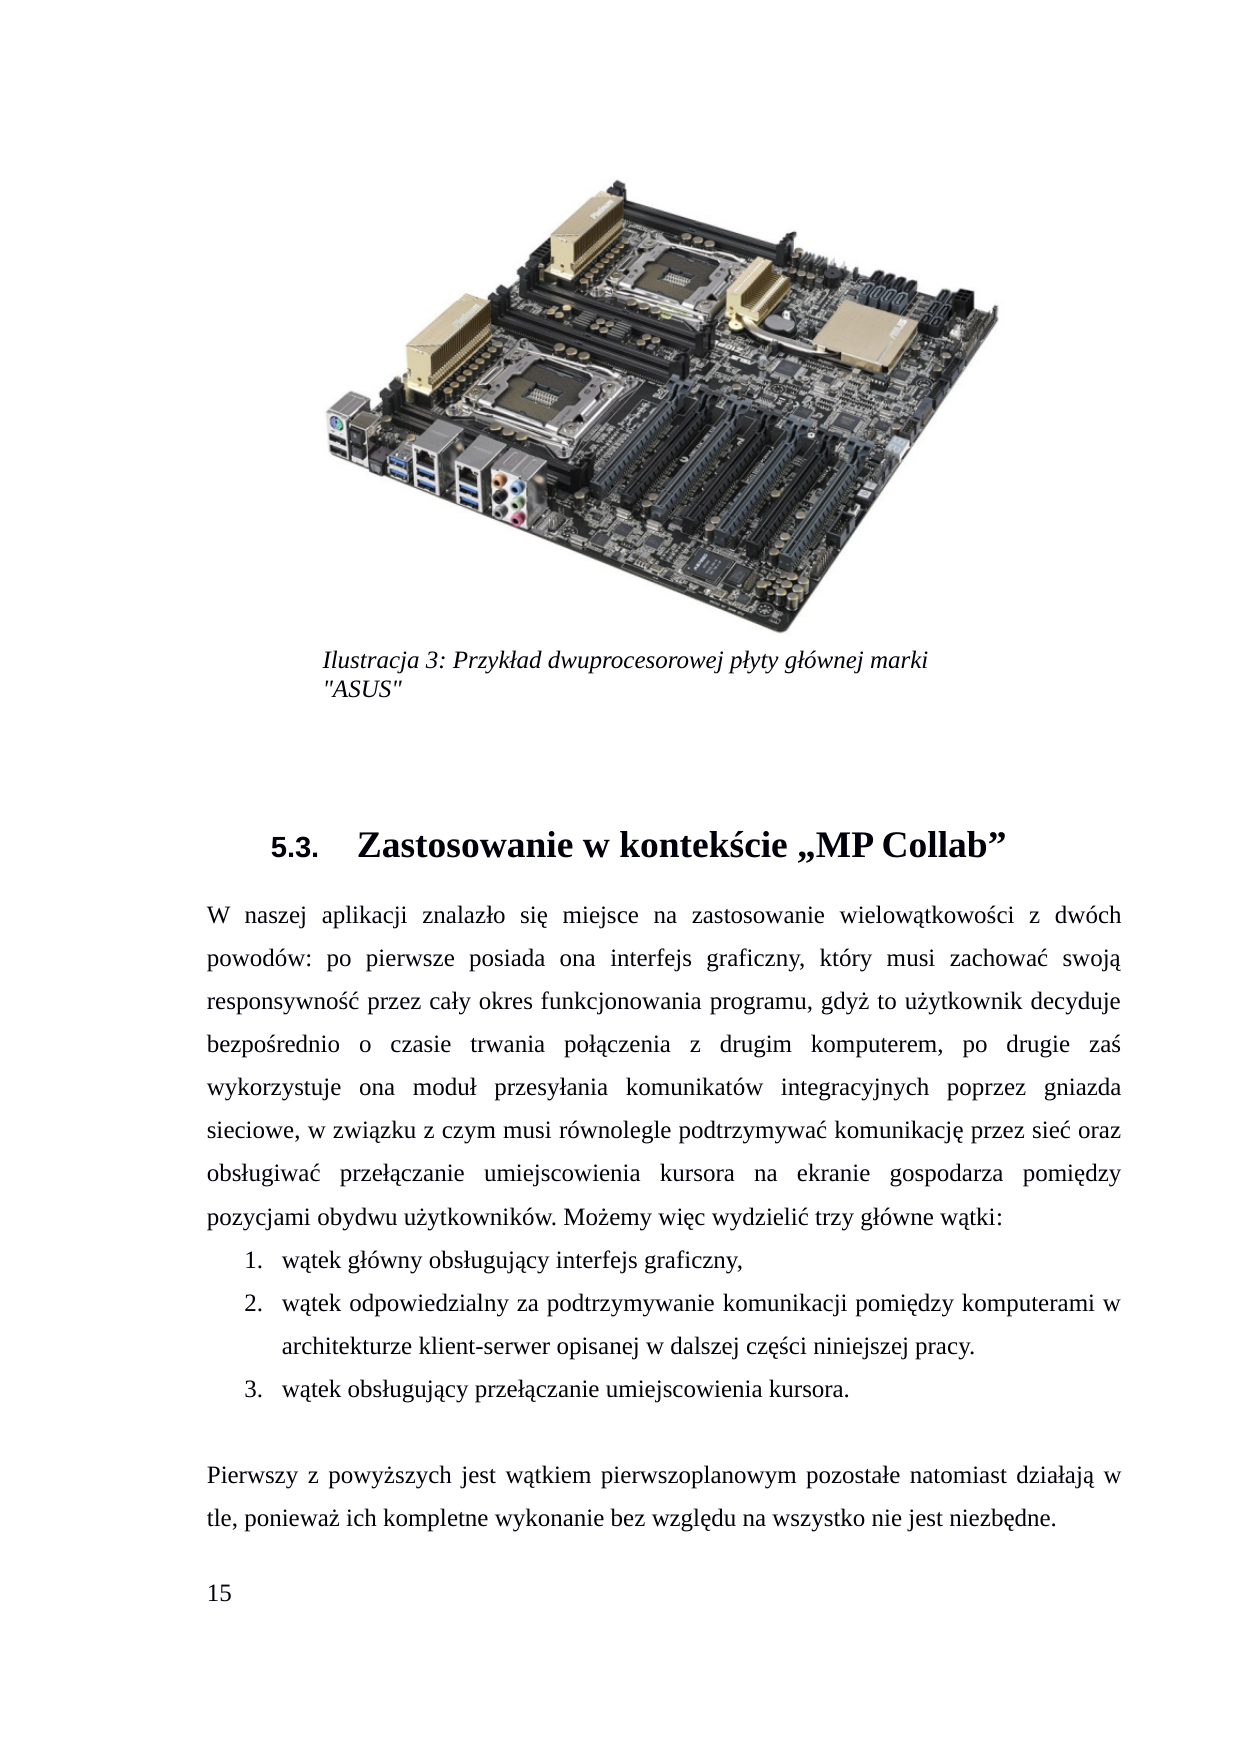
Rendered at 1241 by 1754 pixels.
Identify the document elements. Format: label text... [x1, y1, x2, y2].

list wątek główny obsługujący interfejs graficzny, [244, 1245, 1122, 1273]
text Ilustracja 3: Przykład dwuprocesorowej płyty głównej marki "ASUS" [322, 640, 1007, 703]
text Pierwszy z powyższych jest wątkiem pierwszoplanowym pozostałe natomiast działają w tle, ponieważ ich kompletne wykonanie bez względu na wszystko nie jest niezbędne. [207, 1460, 1122, 1532]
text W naszej aplikacji znalazło się miejsce na zastosowanie wielowątkowości z dwóch powodów: po pierwsze posiada ona interfejs graficzny, który musi zachować swoją responsywność przez cały okres funkcjonowania programu, gdyż to użytkownik decyduje bezpośrednio o czasie trwania połączenia z drugim komputerem, po drugie zaś wykorzystuje ona moduł przesyłania komunikatów integracyjnych poprzez gniazda sieciowe, w związku z czym musi równolegle podtrzymywać komunikację przez sieć oraz obsługiwać przełączanie umiejscowienia kursora na ekranie gospodarza pomiędzy pozycjami obydwu użytkowników. Możemy więc wydzielić trzy główne wątki: [207, 900, 1122, 1230]
subtitle Zastosowanie w kontekście „MP Collab” [319, 823, 1122, 866]
list wątek obsługujący przełączanie umiejscowienia kursora. [244, 1374, 1122, 1403]
list wątek odpowiedzialny za podtrzymywanie komunikacji pomiędzy komputerami w architekturze klient-serwer opisanej w dalszej części niniejszej pracy. [244, 1288, 1122, 1360]
picture [322, 172, 1007, 640]
